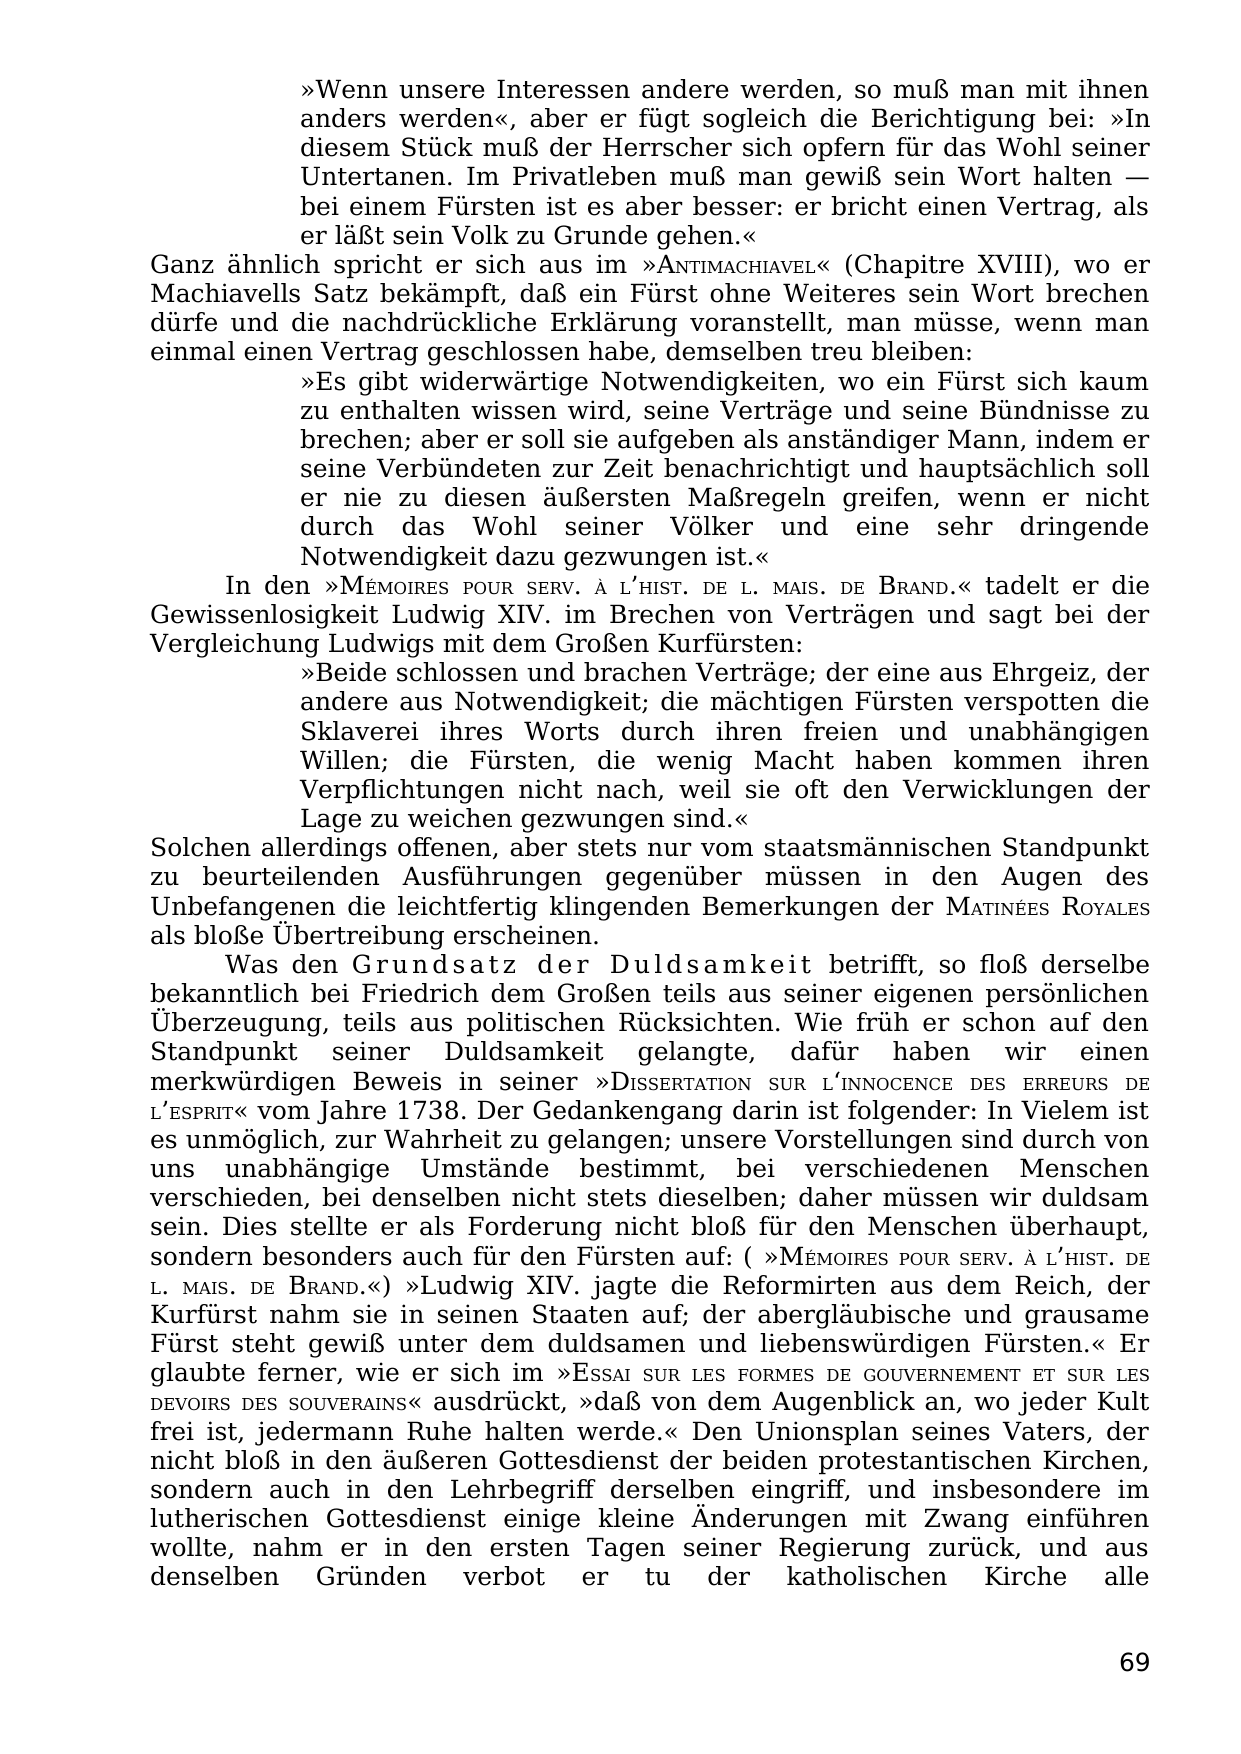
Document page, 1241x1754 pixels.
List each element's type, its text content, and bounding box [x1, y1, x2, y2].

text Was den Grundsatz der Duldsamkeit betrifft, so floß derselbe bekanntlich bei Friedrich dem Großen teils aus seiner eigenen persönlichen Überzeugung, teils aus politischen Rücksichten. Wie früh er schon auf den Standpunkt seiner Duldsamkeit gelangte, dafür haben wir einen merkwürdigen Beweis in seiner »Dissertation sur l‘innocence des erreurs de l’esprit« vom Jahre 1738. Der Gedankengang darin ist folgender: In Vielem ist es unmöglich, zur Wahrheit zu gelangen; unsere Vorstellungen sind durch von uns unabhängige Umstände bestimmt, bei verschiedenen Menschen verschieden, bei denselben nicht stets dieselben; daher müssen wir duldsam sein. Dies stellte er als Forderung nicht bloß für den Menschen überhaupt, sondern besonders auch für den Fürsten auf: ( »Mémoires pour serv. à l’hist. de l. mais. de Brand.«) »Ludwig XIV. jagte die Reformirten aus dem Reich, der Kurfürst nahm sie in seinen Staaten auf; der abergläubische und grausame Fürst steht gewiß unter dem duldsamen und liebenswürdigen Fürsten.« Er glaubte ferner, wie er sich im »Essai sur les formes de gouvernement et sur les devoirs des souverains« ausdrückt, »daß von dem Augenblick an, wo jeder Kult frei ist, jedermann Ruhe halten werde.« Den Unionsplan seines Vaters, der nicht bloß in den äußeren Gottesdienst der beiden protestantischen Kirchen, sondern auch in den Lehrbegriff derselben eingriff, und insbesondere im lutherischen Gottesdienst einige kleine Änderungen mit Zwang einführen wollte, nahm er in den ersten Tagen seiner Regierung zurück, und aus denselben Gründen verbot er tu der katholischen Kirche alle [150, 950, 1151, 1592]
text »Es gibt widerwärtige Notwendigkeiten, wo ein Fürst sich kaum zu enthalten wissen wird, seine Verträge und seine Bündnisse zu brechen; aber er soll sie aufgeben als anständiger Mann, indem er seine Verbündeten zur Zeit benachrichtigt und hauptsächlich soll er nie zu diesen äußersten Maßregeln greifen, wenn er nicht durch das Wohl seiner Völker und eine sehr dringende Notwendigkeit dazu gezwungen ist.« [300, 367, 1151, 571]
text Ganz ähnlich spricht er sich aus im »Antimachiavel« (Chapitre XVIII), wo er Machiavells Satz bekämpft, daß ein Fürst ohne Weiteres sein Wort brechen dürfe und die nachdrückliche Erklärung voranstellt, man müsse, wenn man einmal einen Vertrag geschlossen habe, demselben treu bleiben: [150, 250, 1151, 367]
text Solchen allerdings offenen, aber stets nur vom staatsmännischen Standpunkt zu beurteilenden Ausführungen gegenüber müssen in den Augen des Unbefangenen die leichtfertig klingenden Bemerkungen der Matinées Royales als bloße Übertreibung erscheinen. [150, 833, 1151, 950]
text In den »Mémoires pour serv. à l’hist. de l. mais. de Brand.« tadelt er die Gewissenlosigkeit Ludwig XIV. im Brechen von Verträgen und sagt bei der Vergleichung Ludwigs mit dem Großen Kurfürsten: [150, 571, 1151, 658]
text »Wenn unsere Interessen andere werden, so muß man mit ihnen anders werden«, aber er fügt sogleich die Berichtigung bei: »In diesem Stück muß der Herrscher sich opfern für das Wohl seiner Untertanen. Im Privatleben muß man gewiß sein Wort halten — bei einem Fürsten ist es aber besser: er bricht einen Vertrag, als er läßt sein Volk zu Grunde gehen.« [300, 75, 1151, 250]
text »Beide schlossen und brachen Verträge; der eine aus Ehrgeiz, der andere aus Notwendigkeit; die mächtigen Fürsten verspotten die Sklaverei ihres Worts durch ihren freien und unabhängigen Willen; die Fürsten, die wenig Macht haben kommen ihren Verpflichtungen nicht nach, weil sie oft den Verwicklungen der Lage zu weichen gezwungen sind.« [300, 658, 1151, 833]
